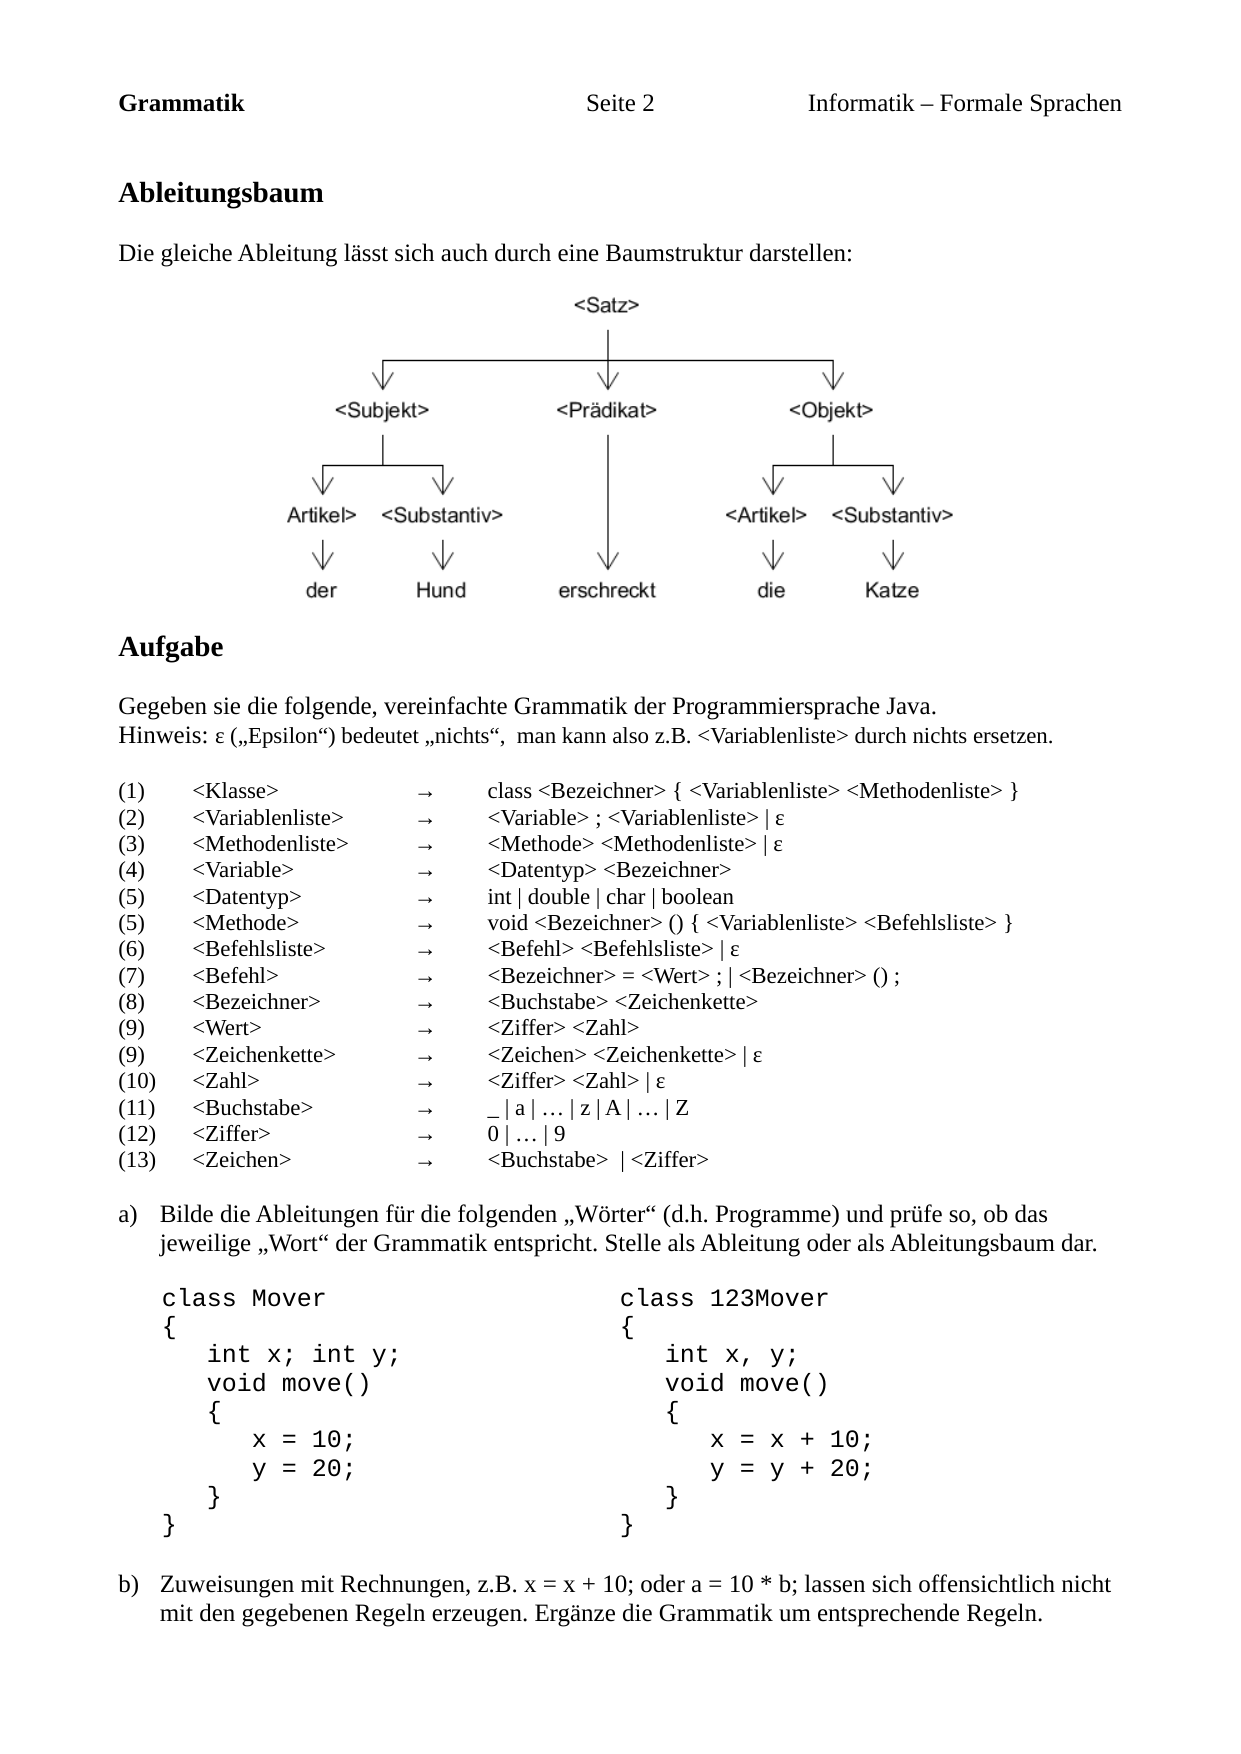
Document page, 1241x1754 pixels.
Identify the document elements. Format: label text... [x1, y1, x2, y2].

text (4) <Variable> → <Datentyp> <Bezeichner> [118, 856, 1122, 883]
text Aufgabe [118, 629, 1122, 662]
text (9) <Wert> → <Ziffer> <Zahl> [118, 1014, 1122, 1041]
text (10) <Zahl> → <Ziffer> <Zahl> | ε [118, 1067, 1122, 1093]
text (7) <Befehl> → <Bezeichner> = <Wert> ; | <Bezeichner> () ; [118, 962, 1122, 988]
text (5) <Methode> → void <Bezeichner> () { <Variablenliste> <Befehlsliste> } [118, 909, 1122, 935]
text (1) <Klasse> → class <Bezeichner> { <Variablenliste> <Methodenliste> } [118, 777, 1122, 804]
text (2) <Variablenliste> → <Variable> ; <Variablenliste> | ε [118, 804, 1122, 830]
picture [286, 295, 954, 600]
text (5) <Datentyp> → int | double | char | boolean [118, 883, 1122, 909]
text Ableitungsbaum [118, 176, 1122, 209]
text (12) <Ziffer> → 0 | … | 9 [118, 1120, 1122, 1146]
text (11) <Buchstabe> → _ | a | … | z | A | … | Z [118, 1093, 1122, 1120]
text Gegeben sie die folgende, vereinfachte Grammatik der Programmiersprache Java. Hinweis: ε („Epsilon“) bedeutet „nichts“, man kann also z.B. <Variablenliste> durch nichts ersetzen. [118, 691, 1122, 748]
text (3) <Methodenliste> → <Methode> <Methodenliste> | ε [118, 830, 1122, 856]
list Zuweisungen mit Rechnungen, z.B. x = x + 10; oder a = 10 * b; lassen sich offensichtlich nicht mit den gegebenen Regeln erzeugen. Ergänze die Grammatik um entsprechende Regeln. [118, 1569, 1122, 1626]
table_header class Mover { int x; int y; void move() { x = 10; y = 20; } } [162, 1285, 619, 1540]
text (13) <Zeichen> → <Buchstabe> | <Ziffer> [118, 1146, 1122, 1173]
text (9) <Zeichenkette> → <Zeichen> <Zeichenkette> | ε [118, 1041, 1122, 1067]
text Die gleiche Ableitung lässt sich auch durch eine Baumstruktur darstellen: [118, 238, 1122, 267]
table_header class 123Mover { int x, y; void move() { x = x + 10; y = y + 20; } } [620, 1285, 1121, 1540]
text (8) <Bezeichner> → <Buchstabe> <Zeichenkette> [118, 988, 1122, 1014]
list Bilde die Ableitungen für die folgenden „Wörter“ (d.h. Programme) und prüfe so, ob das jeweilige „Wort“ der Grammatik entspricht. Stelle als Ableitung oder als Ableitungsbaum dar. [118, 1199, 1122, 1256]
text (6) <Befehlsliste> → <Befehl> <Befehlsliste> | ε [118, 935, 1122, 962]
